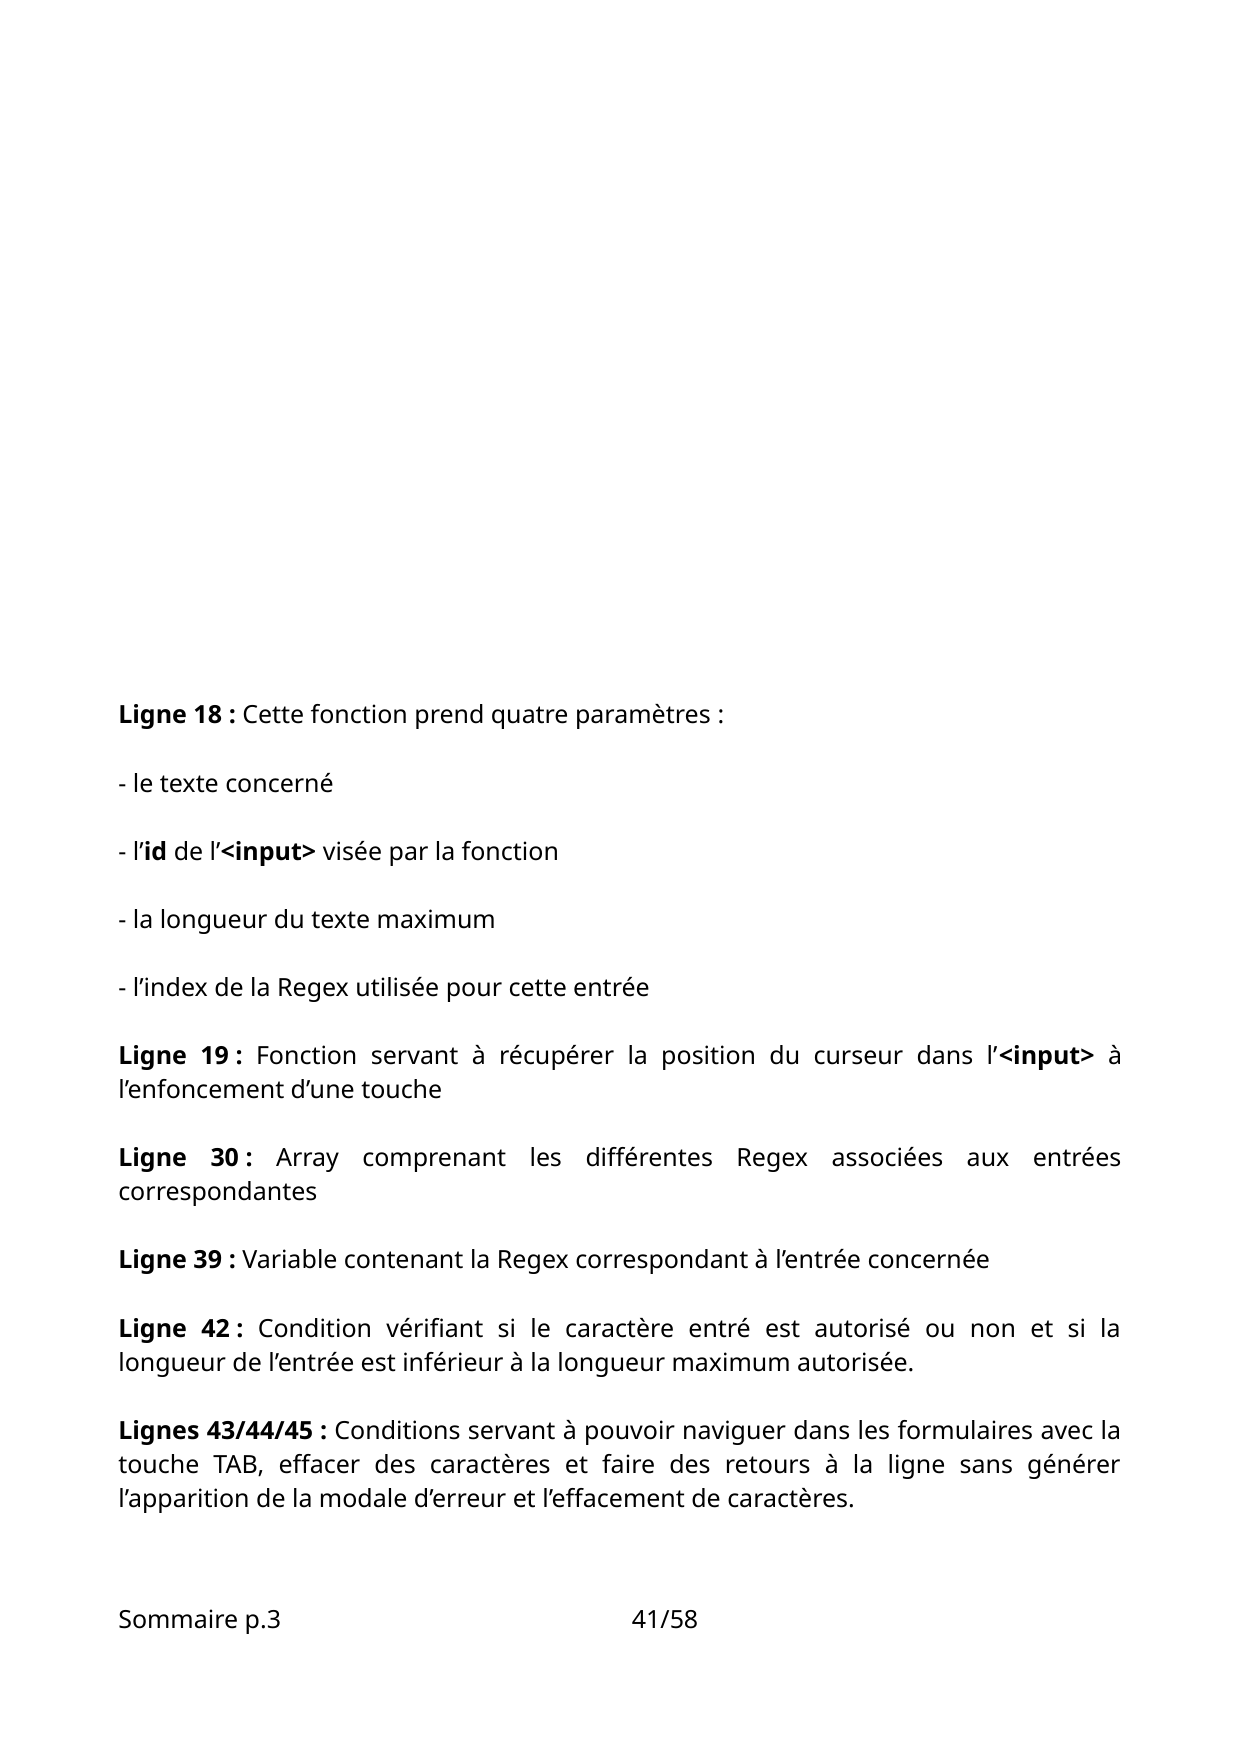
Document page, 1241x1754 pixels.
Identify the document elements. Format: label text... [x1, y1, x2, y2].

text - l’id de l’<input> visée par la fonction [118, 833, 1122, 867]
text - la longueur du texte maximum [118, 902, 1122, 936]
text - le texte concerné [118, 765, 1122, 799]
text Ligne 19 : Fonction servant à récupérer la position du curseur dans l’<input> à l’enfoncement d’une touche [118, 1038, 1122, 1106]
text Ligne 42 : Condition vérifiant si le caractère entré est autorisé ou non et si la longueur de l’entrée est inférieur à la longueur maximum autorisée. [118, 1310, 1122, 1378]
text Lignes 43/44/45 : Conditions servant à pouvoir naviguer dans les formulaires avec la touche TAB, effacer des caractères et faire des retours à la ligne sans générer l’apparition de la modale d’erreur et l’effacement de caractères. [118, 1412, 1122, 1515]
text Ligne 39 : Variable contenant la Regex correspondant à l’entrée concernée [118, 1242, 1122, 1276]
text Ligne 18 : Cette fonction prend quatre paramètres : [118, 697, 1122, 731]
text Ligne 30 : Array comprenant les différentes Regex associées aux entrées correspondantes [118, 1140, 1122, 1208]
text - l’index de la Regex utilisée pour cette entrée [118, 970, 1122, 1004]
